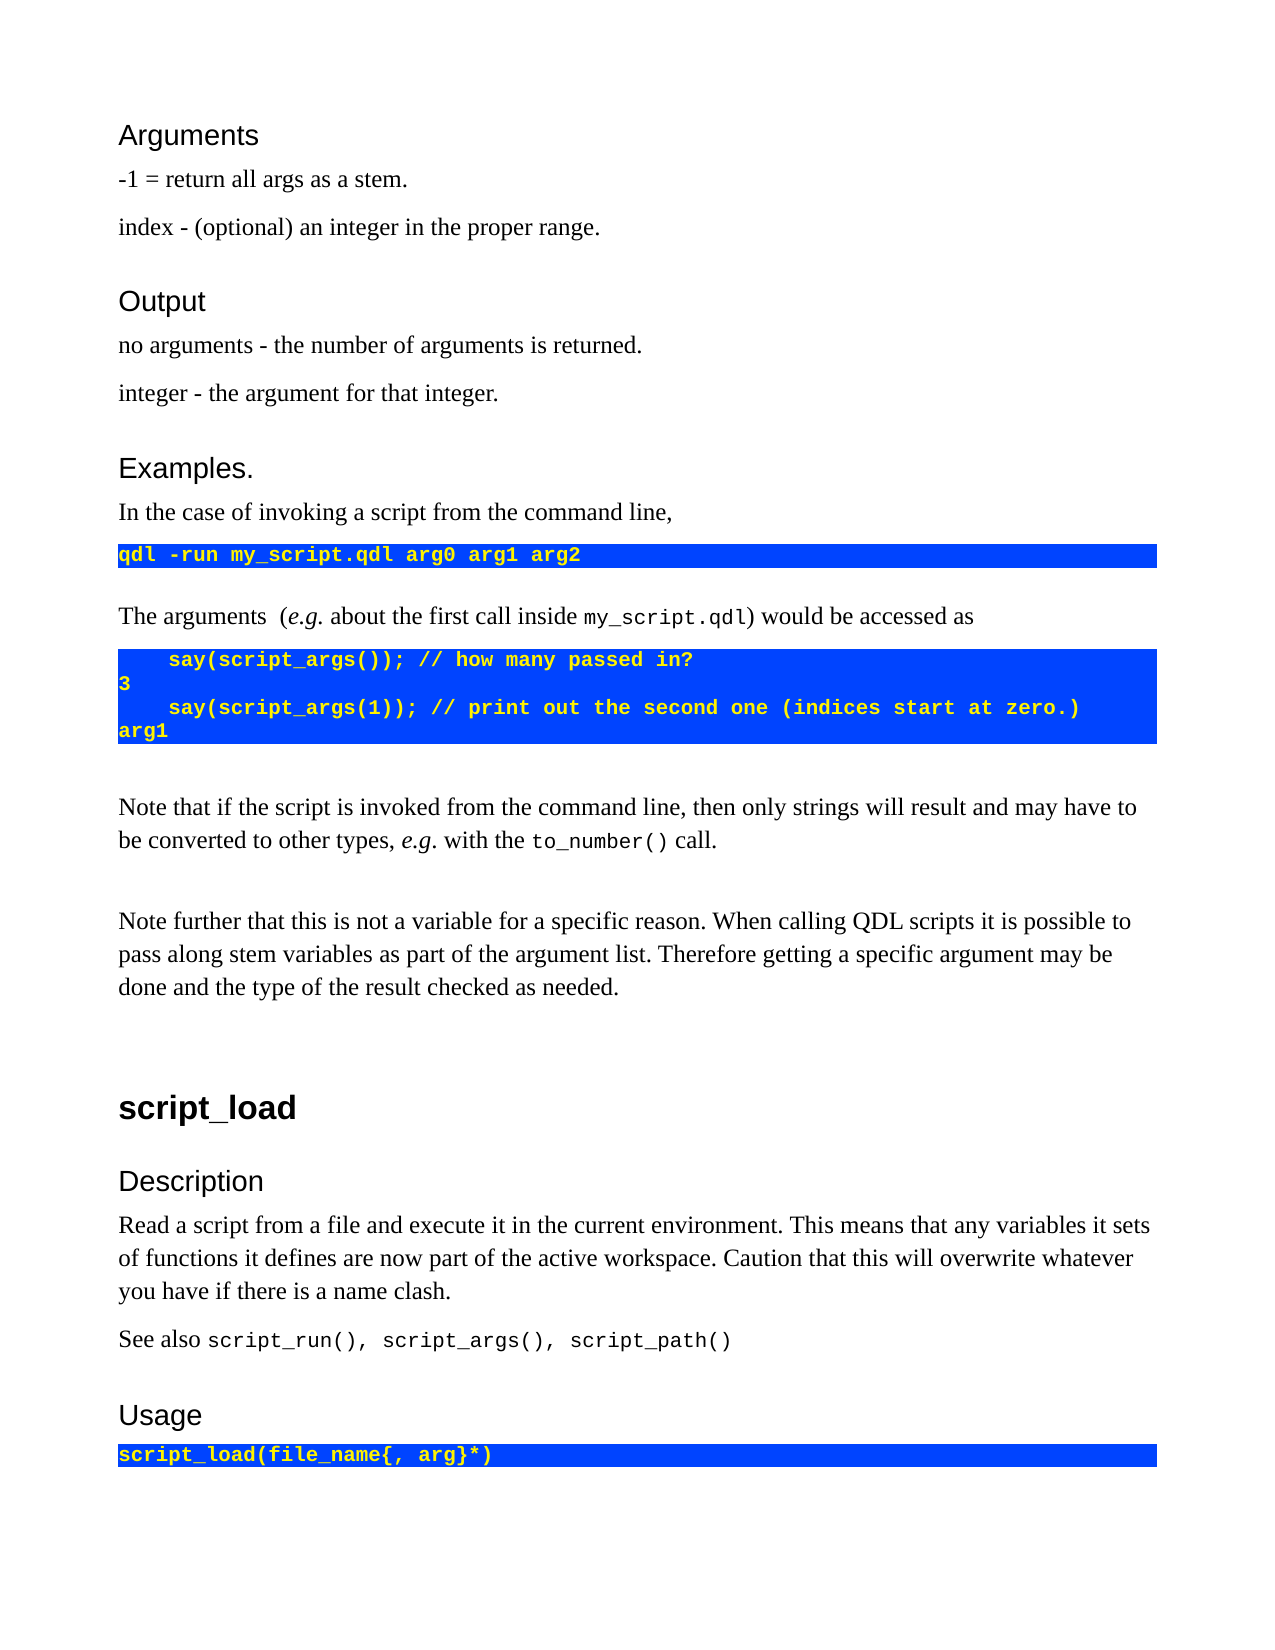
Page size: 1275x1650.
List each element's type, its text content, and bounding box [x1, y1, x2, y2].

text integer - the argument for that integer. [118, 378, 1157, 407]
text index - (optional) an integer in the proper range. [118, 212, 1157, 241]
text -1 = return all args as a stem. [118, 164, 1157, 193]
text script_load(file_name{, arg}*) [118, 1444, 1157, 1467]
text say(script_args(1)); // print out the second one (indices start at zero.) [118, 697, 1157, 720]
text Note that if the script is invoked from the command line, then only strings will result and may have to be converted to other types, e.g. with the to_number() call. [118, 792, 1157, 887]
text qdl -run my_script.qdl arg0 arg1 arg2 [118, 544, 1157, 568]
subtitle Description [118, 1164, 1157, 1198]
text Read a script from a file and execute it in the current environment. This means that any variables it sets of functions it defines are now part of the active workspace. Caution that this will overwrite whatever you have if there is a name clash. [118, 1210, 1157, 1305]
text no arguments - the number of arguments is returned. [118, 330, 1157, 359]
text The arguments (e.g. about the first call inside my_script.qdl) would be accessed as [118, 568, 1157, 631]
subtitle Output [118, 284, 1157, 318]
text In the case of invoking a script from the command line, [118, 497, 1157, 525]
text See also script_run(), script_args(), script_path() [118, 1324, 1157, 1354]
text 3 [118, 673, 1157, 697]
subtitle Arguments [118, 118, 1157, 152]
subtitle script_load [118, 1088, 1157, 1127]
text Note further that this is not a variable for a specific reason. When calling QDL scripts it is possible to pass along stem variables as part of the argument list. Therefore getting a specific argument may be done and the type of the result checked as needed. [118, 906, 1157, 1001]
subtitle Examples. [118, 451, 1157, 484]
text arg1 [118, 720, 1157, 744]
text say(script_args()); // how many passed in? [118, 649, 1157, 673]
subtitle Usage [118, 1398, 1157, 1431]
